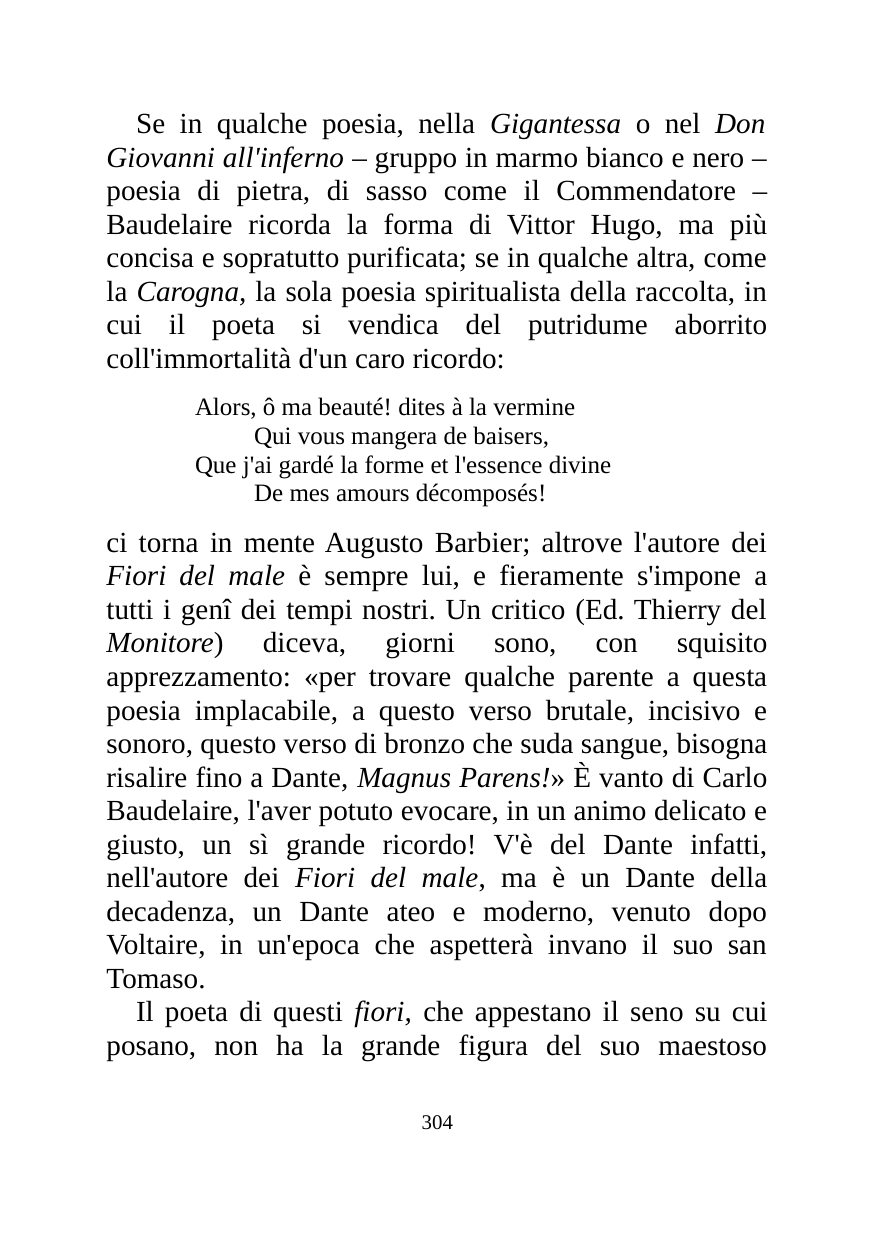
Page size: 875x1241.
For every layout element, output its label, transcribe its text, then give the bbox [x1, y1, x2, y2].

text Que j'ai gardé la forme et l'essence divine De mes amours décomposés! [195, 450, 768, 507]
text Se in qualche poesia, nella Gigantessa o nel Don Giovanni all'inferno – gruppo in marmo bianco e nero – poesia di pietra, di sasso come il Commendatore – Baudelaire ricorda la forma di Vittor Hugo, ma più concisa e sopratutto purificata; se in qualche altra, come la Carogna, la sola poesia spiritualista della raccolta, in cui il poeta si vendica del putridume aborrito coll'immortalità d'un caro ricordo: [106, 106, 768, 374]
text ci torna in mente Augusto Barbier; altrove l'autore dei Fiori del male è sempre lui, e fieramente s'impone a tutti i genî dei tempi nostri. Un critico (Ed. Thierry del Monitore) diceva, giorni sono, con squisito apprezzamento: «per trovare qualche parente a questa poesia implacabile, a questo verso brutale, incisivo e sonoro, questo verso di bronzo che suda sangue, bisogna risalire fino a Dante, Magnus Parens!» È vanto di Carlo Baudelaire, l'aver potuto evocare, in un animo delicato e giusto, un sì grande ricordo! V'è del Dante infatti, nell'autore dei Fiori del male, ma è un Dante della decadenza, un Dante ateo e moderno, venuto dopo Voltaire, in un'epoca che aspetterà invano il suo san Tomaso. [106, 525, 768, 994]
text Il poeta di questi fiori, che appestano il seno su cui posano, non ha la grande figura del suo maestoso [106, 994, 768, 1062]
text Alors, ô ma beauté! dites à la vermine Qui vous mangera de baisers, [195, 392, 768, 450]
